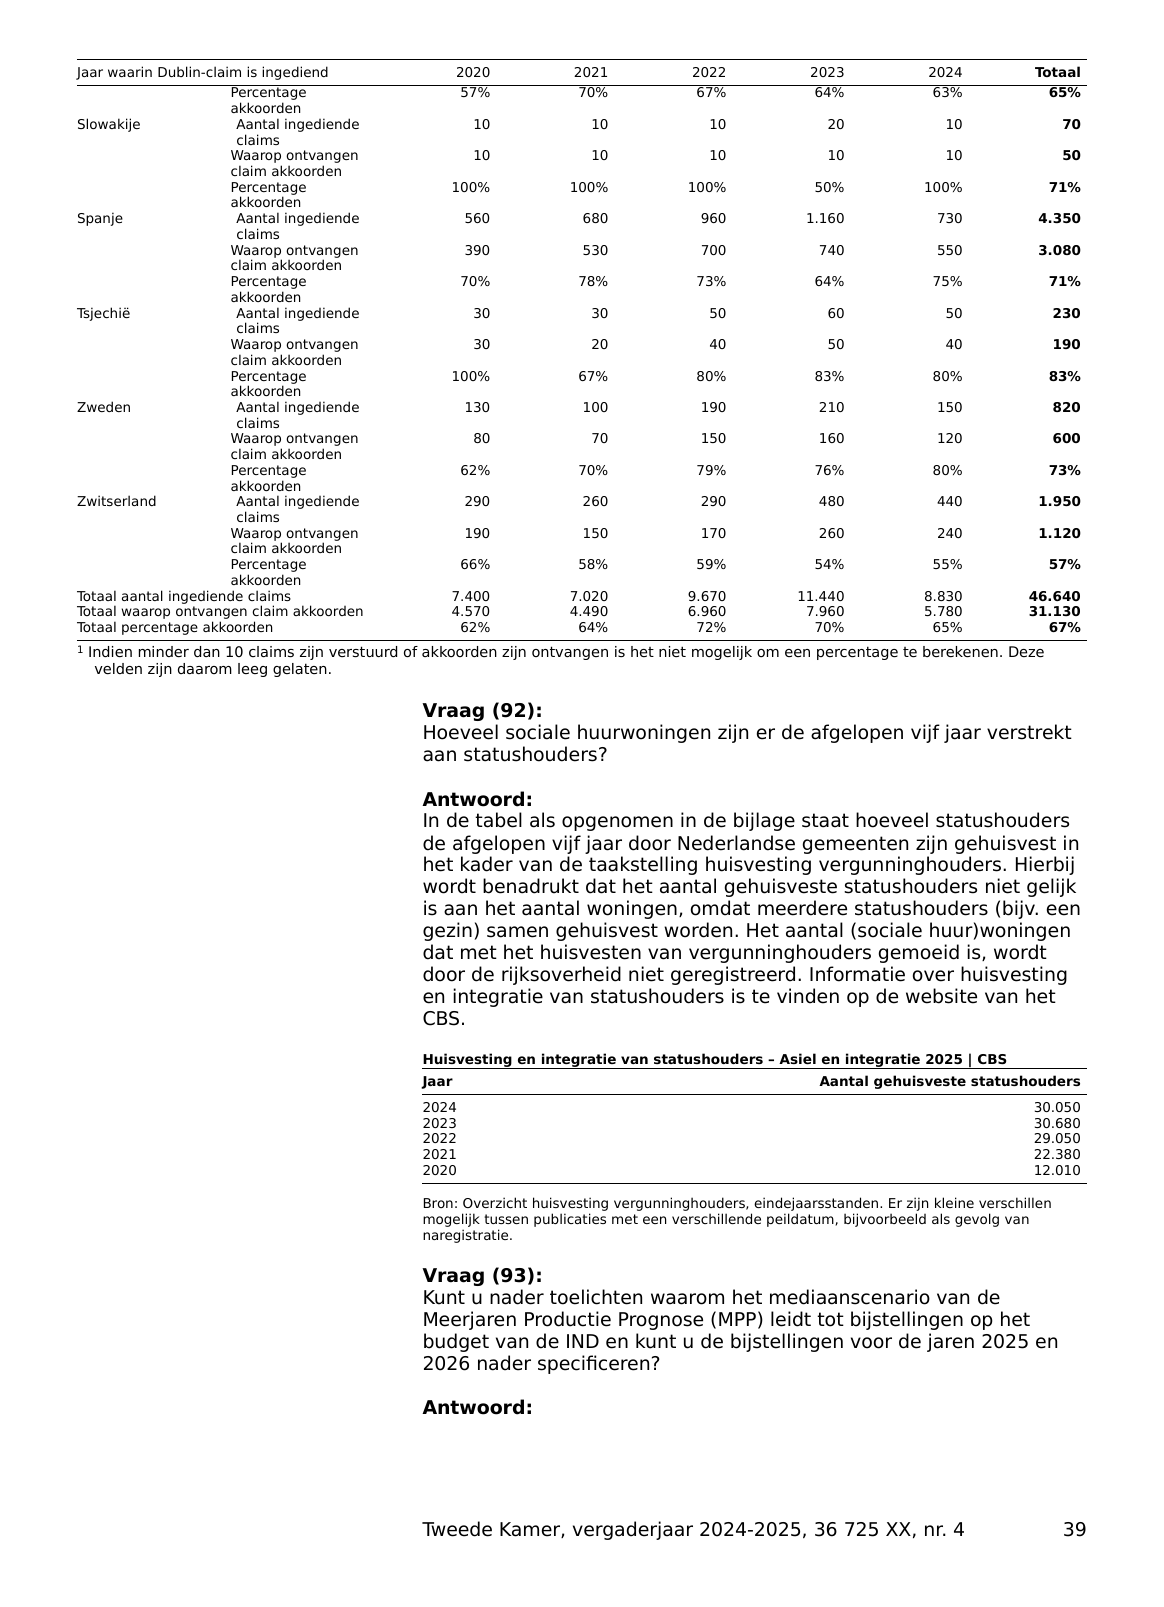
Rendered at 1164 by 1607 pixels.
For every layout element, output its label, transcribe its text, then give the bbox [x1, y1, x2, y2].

table_header 2024 [850, 60, 968, 85]
table_cell 9.670 [614, 589, 732, 604]
table_cell 1.120 [969, 526, 1087, 557]
table_cell 10 [378, 148, 496, 179]
table_cell Jaar [422, 1069, 754, 1094]
table_cell 72% [614, 620, 732, 640]
table_cell 73% [969, 463, 1087, 494]
table_cell 7.020 [496, 589, 614, 604]
table_cell Percentage akkoorden [230, 274, 378, 305]
table_cell Aantal ingediende claims [230, 400, 378, 431]
table_cell 440 [850, 494, 968, 526]
table_cell 730 [850, 211, 968, 242]
table_cell 10 [378, 117, 496, 148]
table_cell 50% [732, 180, 850, 211]
table_cell 66% [378, 557, 496, 588]
table_cell 740 [732, 243, 850, 274]
table_cell 1.160 [732, 211, 850, 242]
table_cell Bron: Overzicht huisvesting vergunninghouders, eindejaarsstanden. Er zijn kleine verschillen mogelijk tussen publicaties met een verschillende peildatum, bijvoorbeeld als gevolg van naregistratie. [422, 1184, 1087, 1243]
table_header 2023 [732, 60, 850, 85]
table_cell 1.950 [969, 494, 1087, 526]
table_cell 260 [732, 526, 850, 557]
table_cell 64% [496, 620, 614, 640]
table_cell 60 [732, 305, 850, 337]
table_cell 71% [969, 274, 1087, 305]
table_cell 100% [850, 180, 968, 211]
table_cell Aantal gehuisveste statushouders [754, 1069, 1087, 1094]
table_cell 20 [496, 337, 614, 368]
table_cell 62% [378, 463, 496, 494]
table_cell 8.830 [850, 589, 968, 604]
table_cell Waarop ontvangen claim akkoorden [230, 148, 378, 179]
table_cell 80 [378, 431, 496, 463]
table_cell 70% [378, 274, 496, 305]
text Antwoord: [422, 788, 1087, 810]
table_cell Slowakije [77, 117, 230, 211]
table_cell 70 [496, 431, 614, 463]
table_cell 40 [614, 337, 732, 368]
table_cell Percentage akkoorden [230, 557, 378, 588]
table_cell Spanje [77, 211, 230, 305]
table_cell 80% [850, 463, 968, 494]
table_cell 67% [969, 620, 1087, 640]
table_cell Percentage akkoorden [230, 180, 378, 211]
table_cell 83% [969, 368, 1087, 400]
table_cell 170 [614, 526, 732, 557]
table_cell 55% [850, 557, 968, 588]
table_cell 70% [496, 463, 614, 494]
table_cell 59% [614, 557, 732, 588]
table_cell 40 [850, 337, 968, 368]
table_cell Aantal ingediende claims [230, 117, 378, 148]
table_cell Totaal waarop ontvangen claim akkoorden [77, 604, 378, 620]
table_cell 11.440 [732, 589, 850, 604]
table_cell Waarop ontvangen claim akkoorden [230, 526, 378, 557]
table_cell 150 [850, 400, 968, 431]
table_cell 100% [496, 180, 614, 211]
table_cell 230 [969, 305, 1087, 337]
table_header 2022 [614, 60, 732, 85]
table_cell 150 [614, 431, 732, 463]
table_cell 7.400 [378, 589, 496, 604]
table_cell 100% [614, 180, 732, 211]
table_cell 30.050 [754, 1095, 1087, 1115]
table_cell 70% [496, 86, 614, 117]
table_cell 4.350 [969, 211, 1087, 242]
table_cell 30 [378, 305, 496, 337]
table_cell 50 [732, 337, 850, 368]
table_cell 58% [496, 557, 614, 588]
table_cell 2021 [422, 1147, 754, 1163]
table_cell 2023 [422, 1115, 754, 1131]
table_cell 10 [850, 148, 968, 179]
text Vraag (93): [422, 1265, 1087, 1287]
table_header Huisvesting en integratie van statushouders – Asiel en integratie 2025 | CBS [422, 1052, 1087, 1068]
table_cell 65% [969, 86, 1087, 117]
table_cell 22.380 [754, 1147, 1087, 1163]
table_cell 960 [614, 211, 732, 242]
table_cell 100 [496, 400, 614, 431]
table_cell 10 [496, 117, 614, 148]
table_cell 70 [969, 117, 1087, 148]
table_cell Tsjechië [77, 305, 230, 400]
table_cell 63% [850, 86, 968, 117]
table_cell 83% [732, 368, 850, 400]
table_header Jaar waarin Dublin-claim is ingediend [77, 60, 378, 85]
table_cell Zwitserland [77, 494, 230, 588]
table_header 2021 [496, 60, 614, 85]
text In de tabel als opgenomen in de bijlage staat hoeveel statushouders de afgelopen vijf jaar door Nederlandse gemeenten zijn gehuisvest in het kader van de taakstelling huisvesting vergunninghouders. Hierbij wordt benadrukt dat het aantal gehuisveste statushouders niet gelijk is aan het aantal woningen, omdat meerdere statushouders (bijv. een gezin) samen gehuisvest worden. Het aantal (sociale huur)woningen dat met het huisvesten van vergunninghouders gemoeid is, wordt door de rijksoverheid niet geregistreerd. Informatie over huisvesting en integratie van statushouders is te vinden op de website van het CBS. [422, 810, 1087, 1030]
table_cell 30 [496, 305, 614, 337]
table_cell 240 [850, 526, 968, 557]
table_cell 10 [496, 148, 614, 179]
table_cell Waarop ontvangen claim akkoorden [230, 337, 378, 368]
table_cell 4.570 [378, 604, 496, 620]
table_cell 12.010 [754, 1163, 1087, 1183]
table_cell 820 [969, 400, 1087, 431]
table_header Totaal [969, 60, 1087, 85]
table_cell Waarop ontvangen claim akkoorden [230, 243, 378, 274]
table_cell 290 [614, 494, 732, 526]
table_cell 190 [614, 400, 732, 431]
table_cell 64% [732, 274, 850, 305]
table_cell 160 [732, 431, 850, 463]
table_cell 290 [378, 494, 496, 526]
text Antwoord: [422, 1397, 1087, 1419]
table_cell 100% [378, 180, 496, 211]
table_cell 5.780 [850, 604, 968, 620]
table_cell 29.050 [754, 1131, 1087, 1147]
table_cell Percentage akkoorden [230, 86, 378, 117]
table_cell 73% [614, 274, 732, 305]
table_cell 10 [614, 117, 732, 148]
table_cell 57% [969, 557, 1087, 588]
table_cell Totaal aantal ingediende claims [77, 589, 378, 604]
table_cell 3.080 [969, 243, 1087, 274]
table_cell 50 [614, 305, 732, 337]
table_cell 71% [969, 180, 1087, 211]
table_cell Percentage akkoorden [230, 368, 378, 400]
table_cell 80% [614, 368, 732, 400]
table_cell 600 [969, 431, 1087, 463]
table_cell Percentage akkoorden [230, 463, 378, 494]
table_cell 54% [732, 557, 850, 588]
table_cell 480 [732, 494, 850, 526]
table_cell 100% [378, 368, 496, 400]
table_cell 530 [496, 243, 614, 274]
table_cell Waarop ontvangen claim akkoorden [230, 431, 378, 463]
table_cell 57% [378, 86, 496, 117]
table_cell 700 [614, 243, 732, 274]
table_cell 20 [732, 117, 850, 148]
table_cell 10 [614, 148, 732, 179]
table_cell 31.130 [969, 604, 1087, 620]
table_cell 79% [614, 463, 732, 494]
table_cell 65% [850, 620, 968, 640]
table_cell 550 [850, 243, 968, 274]
text Kunt u nader toelichten waarom het mediaanscenario van de Meerjaren Productie Prognose (MPP) leidt tot bijstellingen op het budget van de IND en kunt u de bijstellingen voor de jaren 2025 en 2026 nader specificeren? [422, 1287, 1087, 1375]
table_cell 30.680 [754, 1115, 1087, 1131]
table_cell 6.960 [614, 604, 732, 620]
table_cell 10 [732, 148, 850, 179]
table_header 2020 [378, 60, 496, 85]
table_cell 50 [969, 148, 1087, 179]
table_cell 1 Indien minder dan 10 claims zijn verstuurd of akkoorden zijn ontvangen is het niet mogelijk om een percentage te berekenen. Deze velden zijn daarom leeg gelaten. [77, 641, 1087, 678]
table_cell 67% [614, 86, 732, 117]
table_cell Aantal ingediende claims [230, 494, 378, 526]
table_cell 70% [732, 620, 850, 640]
table_cell 190 [378, 526, 496, 557]
table_cell 4.490 [496, 604, 614, 620]
table_cell 78% [496, 274, 614, 305]
table_cell 120 [850, 431, 968, 463]
text Hoeveel sociale huurwoningen zijn er de afgelopen vijf jaar verstrekt aan statushouders? [422, 722, 1087, 766]
table_cell 30 [378, 337, 496, 368]
table_cell 76% [732, 463, 850, 494]
table_cell Zweden [77, 400, 230, 494]
table_cell 46.640 [969, 589, 1087, 604]
table_cell 560 [378, 211, 496, 242]
table_cell 210 [732, 400, 850, 431]
table_cell 390 [378, 243, 496, 274]
table_cell Aantal ingediende claims [230, 305, 378, 337]
table_cell 2020 [422, 1163, 754, 1183]
table_cell 190 [969, 337, 1087, 368]
table_cell 2022 [422, 1131, 754, 1147]
table_cell Aantal ingediende claims [230, 211, 378, 242]
table_cell 680 [496, 211, 614, 242]
table_cell 2024 [422, 1095, 754, 1115]
table_cell 260 [496, 494, 614, 526]
table_cell 150 [496, 526, 614, 557]
table_cell 7.960 [732, 604, 850, 620]
table_cell 62% [378, 620, 496, 640]
text Vraag (92): [422, 700, 1087, 722]
table_cell 50 [850, 305, 968, 337]
table_cell 64% [732, 86, 850, 117]
table_cell 67% [496, 368, 614, 400]
table_cell 80% [850, 368, 968, 400]
table_cell 10 [850, 117, 968, 148]
table_cell 130 [378, 400, 496, 431]
table_cell 75% [850, 274, 968, 305]
table_cell [77, 86, 230, 117]
table_cell Totaal percentage akkoorden [77, 620, 378, 640]
